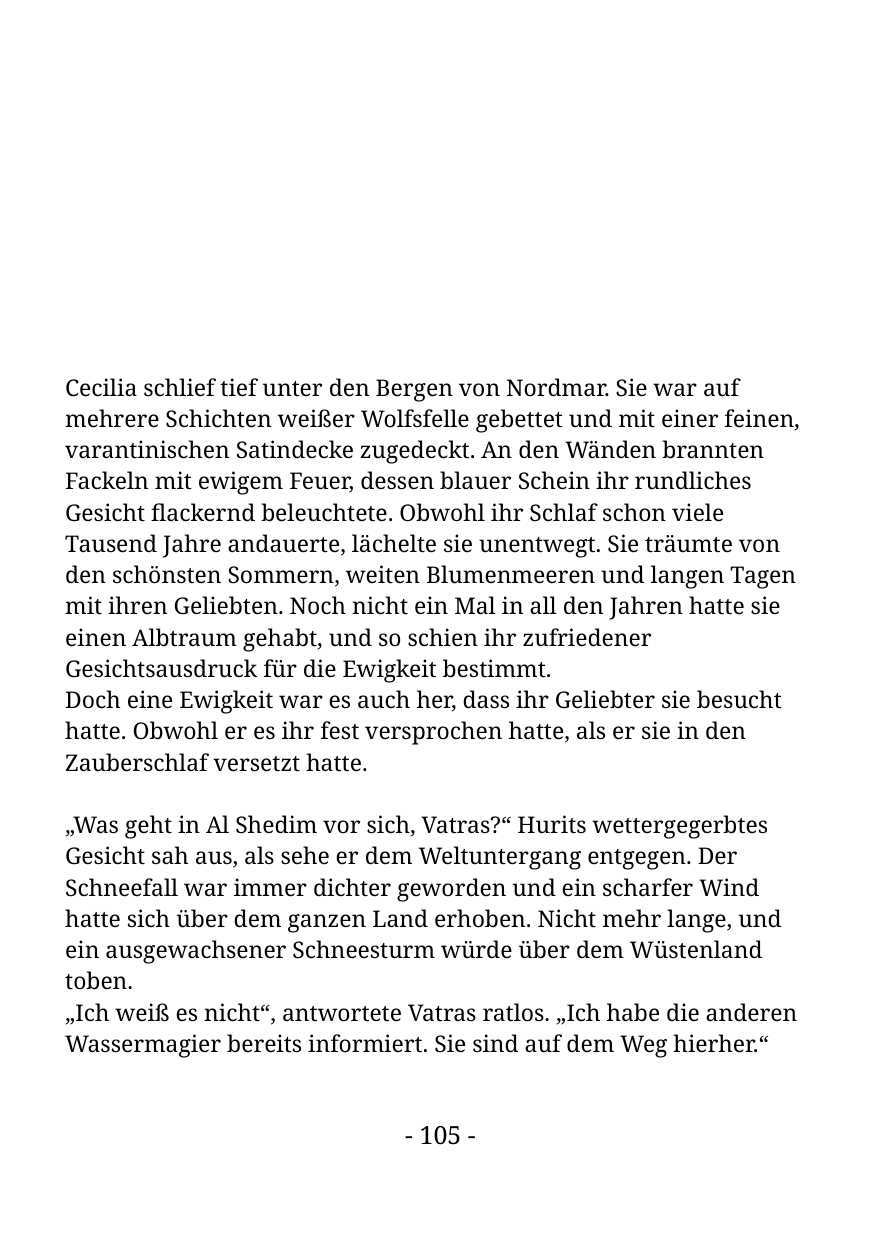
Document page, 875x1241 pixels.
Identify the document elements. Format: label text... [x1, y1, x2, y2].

text Cecilia schlief tief unter den Bergen von Nordmar. Sie war auf mehrere Schichten weißer Wolfsfelle gebettet und mit einer feinen, varantinischen Satindecke zugedeckt. An den Wänden brannten Fackeln mit ewigem Feuer, dessen blauer Schein ihr rundliches Gesicht flackernd beleuchtete. Obwohl ihr Schlaf schon viele Tausend Jahre andauerte, lächelte sie unentwegt. Sie träumte von den schönsten Sommern, weiten Blumenmeeren und langen Tagen mit ihren Geliebten. Noch nicht ein Mal in all den Jahren hatte sie einen Albtraum gehabt, und so schien ihr zufriedener Gesichtsausdruck für die Ewigkeit bestimmt. Doch eine Ewigkeit war es auch her, dass ihr Geliebter sie besucht hatte. Obwohl er es ihr fest versprochen hatte, als er sie in den Zauberschlaf versetzt hatte. „Was geht in Al Shedim vor sich, Vatras?“ Hurits wettergegerbtes Gesicht sah aus, als sehe er dem Weltuntergang entgegen. Der Schneefall war immer dichter geworden und ein scharfer Wind hatte sich über dem ganzen Land erhoben. Nicht mehr lange, und ein ausgewachsener Schneesturm würde über dem Wüstenland toben. „Ich weiß es nicht“, antwortete Vatras ratlos. „Ich habe die anderen Wassermagier bereits informiert. Sie sind auf dem Weg hierher.“ [65, 372, 809, 1059]
